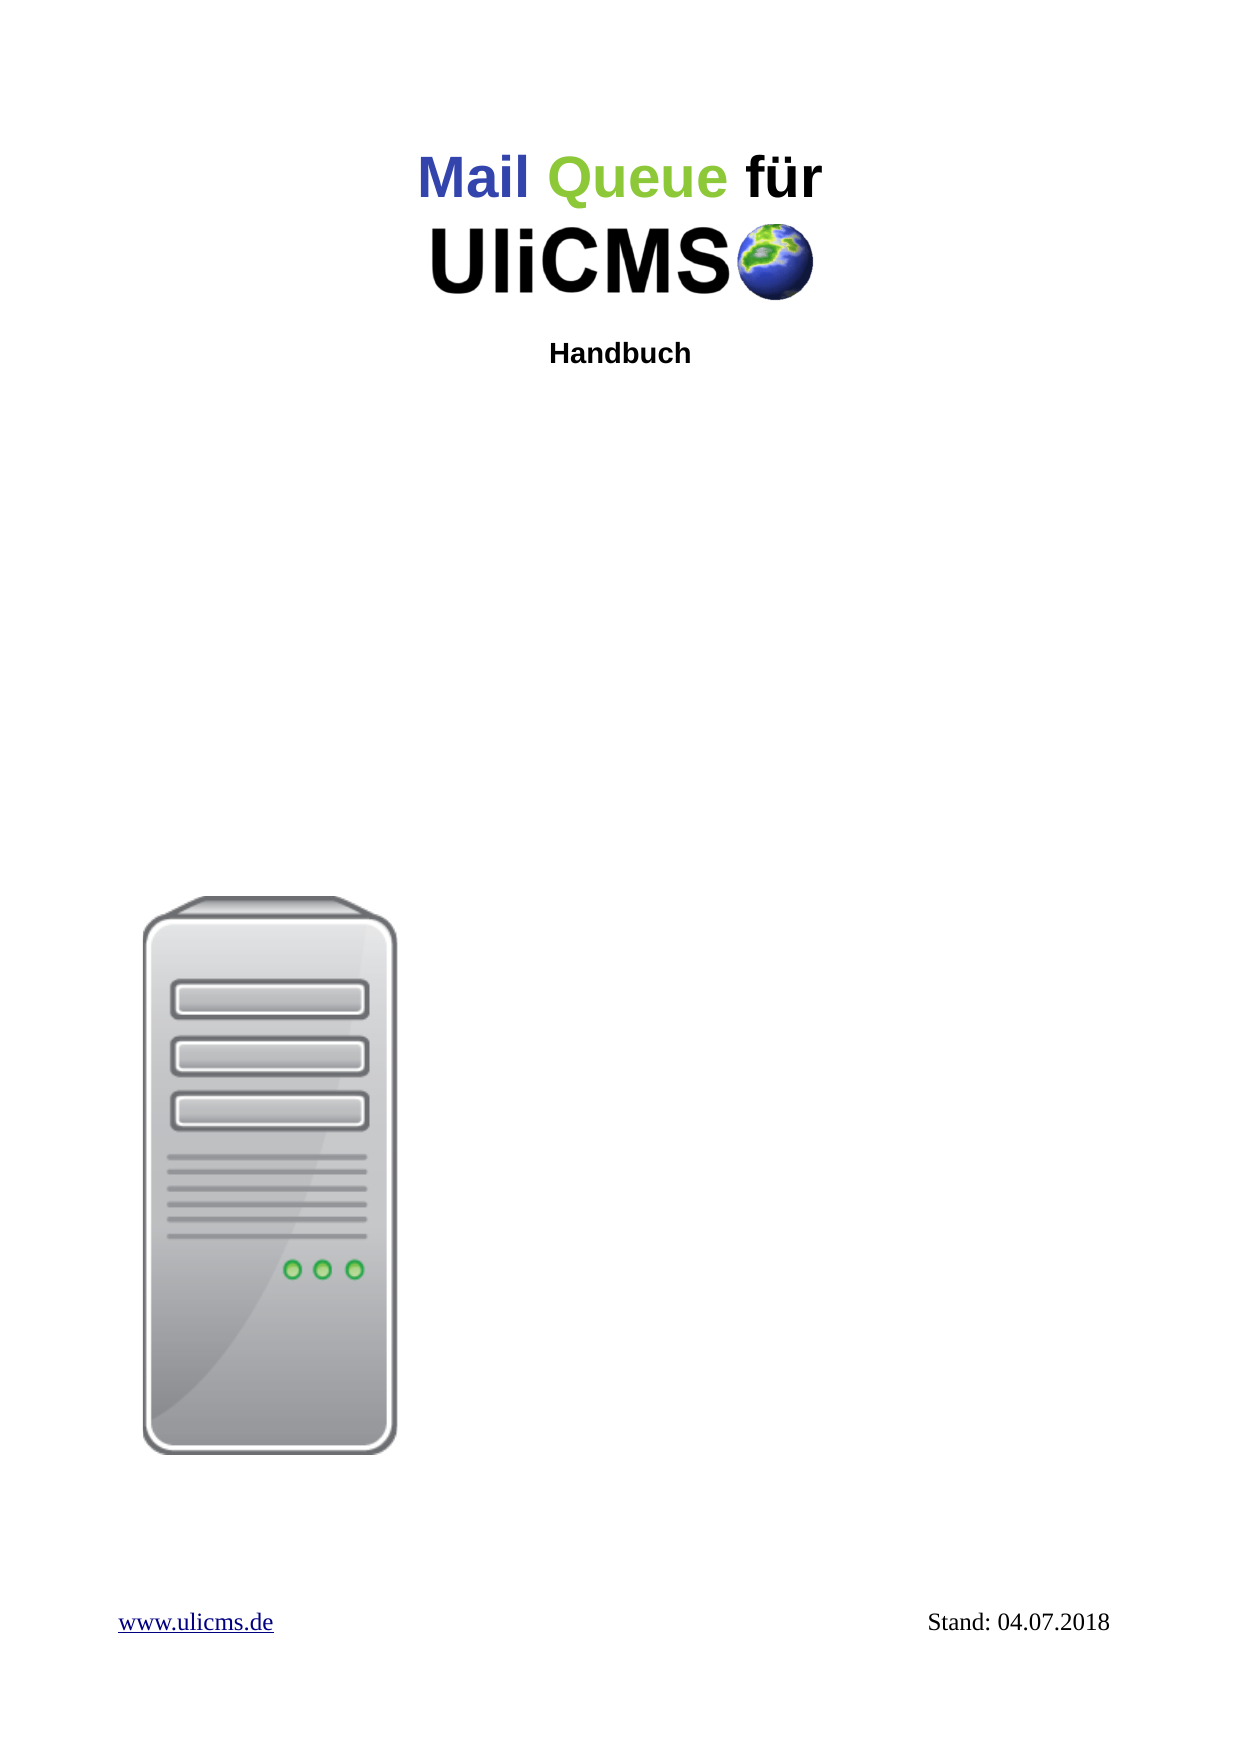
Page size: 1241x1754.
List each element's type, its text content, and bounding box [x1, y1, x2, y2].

picture [426, 222, 814, 303]
picture [142, 896, 398, 1455]
subtitle Handbuch [118, 303, 1122, 370]
subtitle Mail Queue für [118, 143, 1122, 210]
